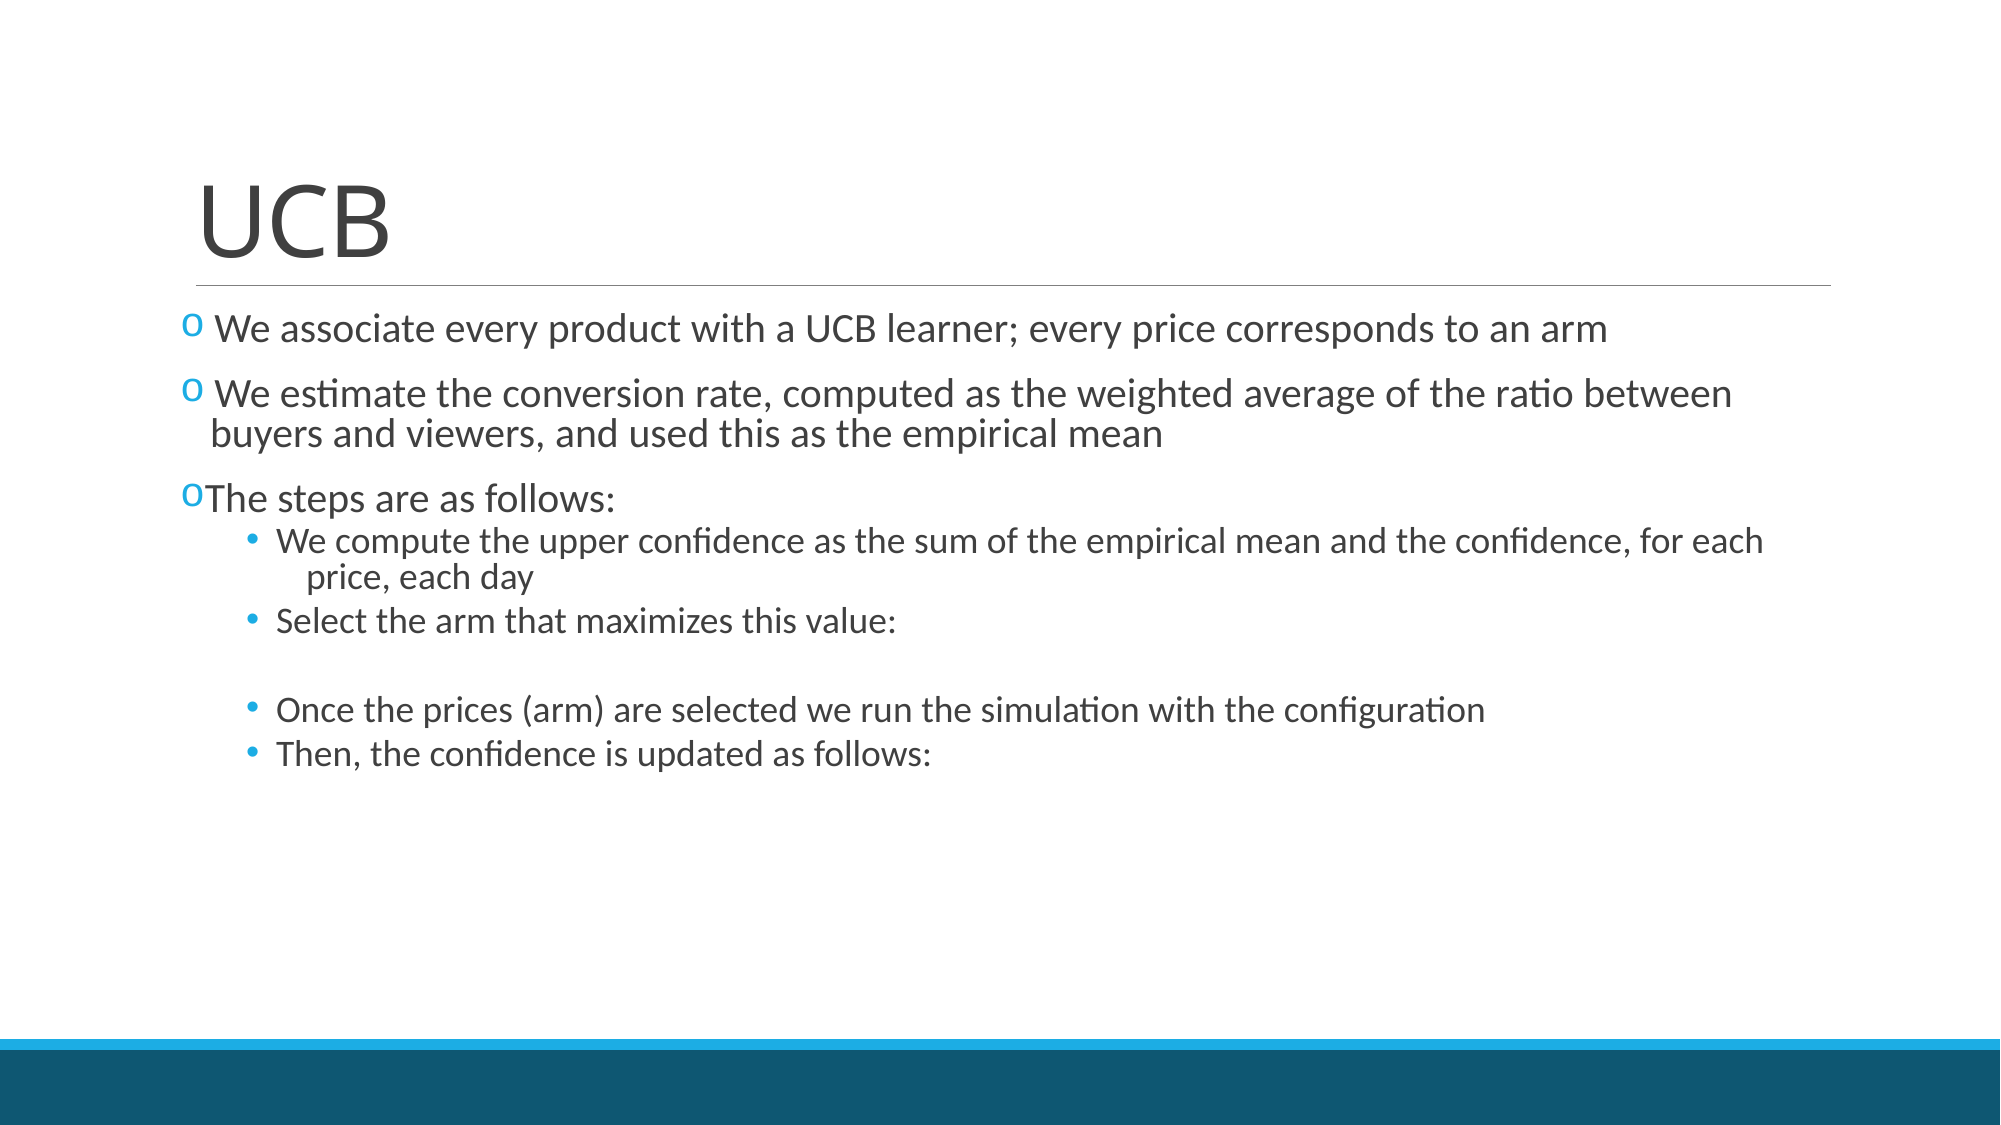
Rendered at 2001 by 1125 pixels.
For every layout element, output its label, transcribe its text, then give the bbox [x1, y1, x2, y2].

list We associate every product with a UCB learner; every price corresponds to an arm We estimate the conversion rate, computed as the weighted average of the ratio between buyers and viewers, and used this as the empirical mean The steps are as follows: We compute the upper confidence as the sum of the empirical mean and the confidence, for each price, each day Select the arm that maximizes this value: Once the prices (arm) are selected we run the simulation with the configuration Then, the confidence is updated as follows: [180, 302, 1831, 963]
title UCB [180, 47, 1831, 286]
